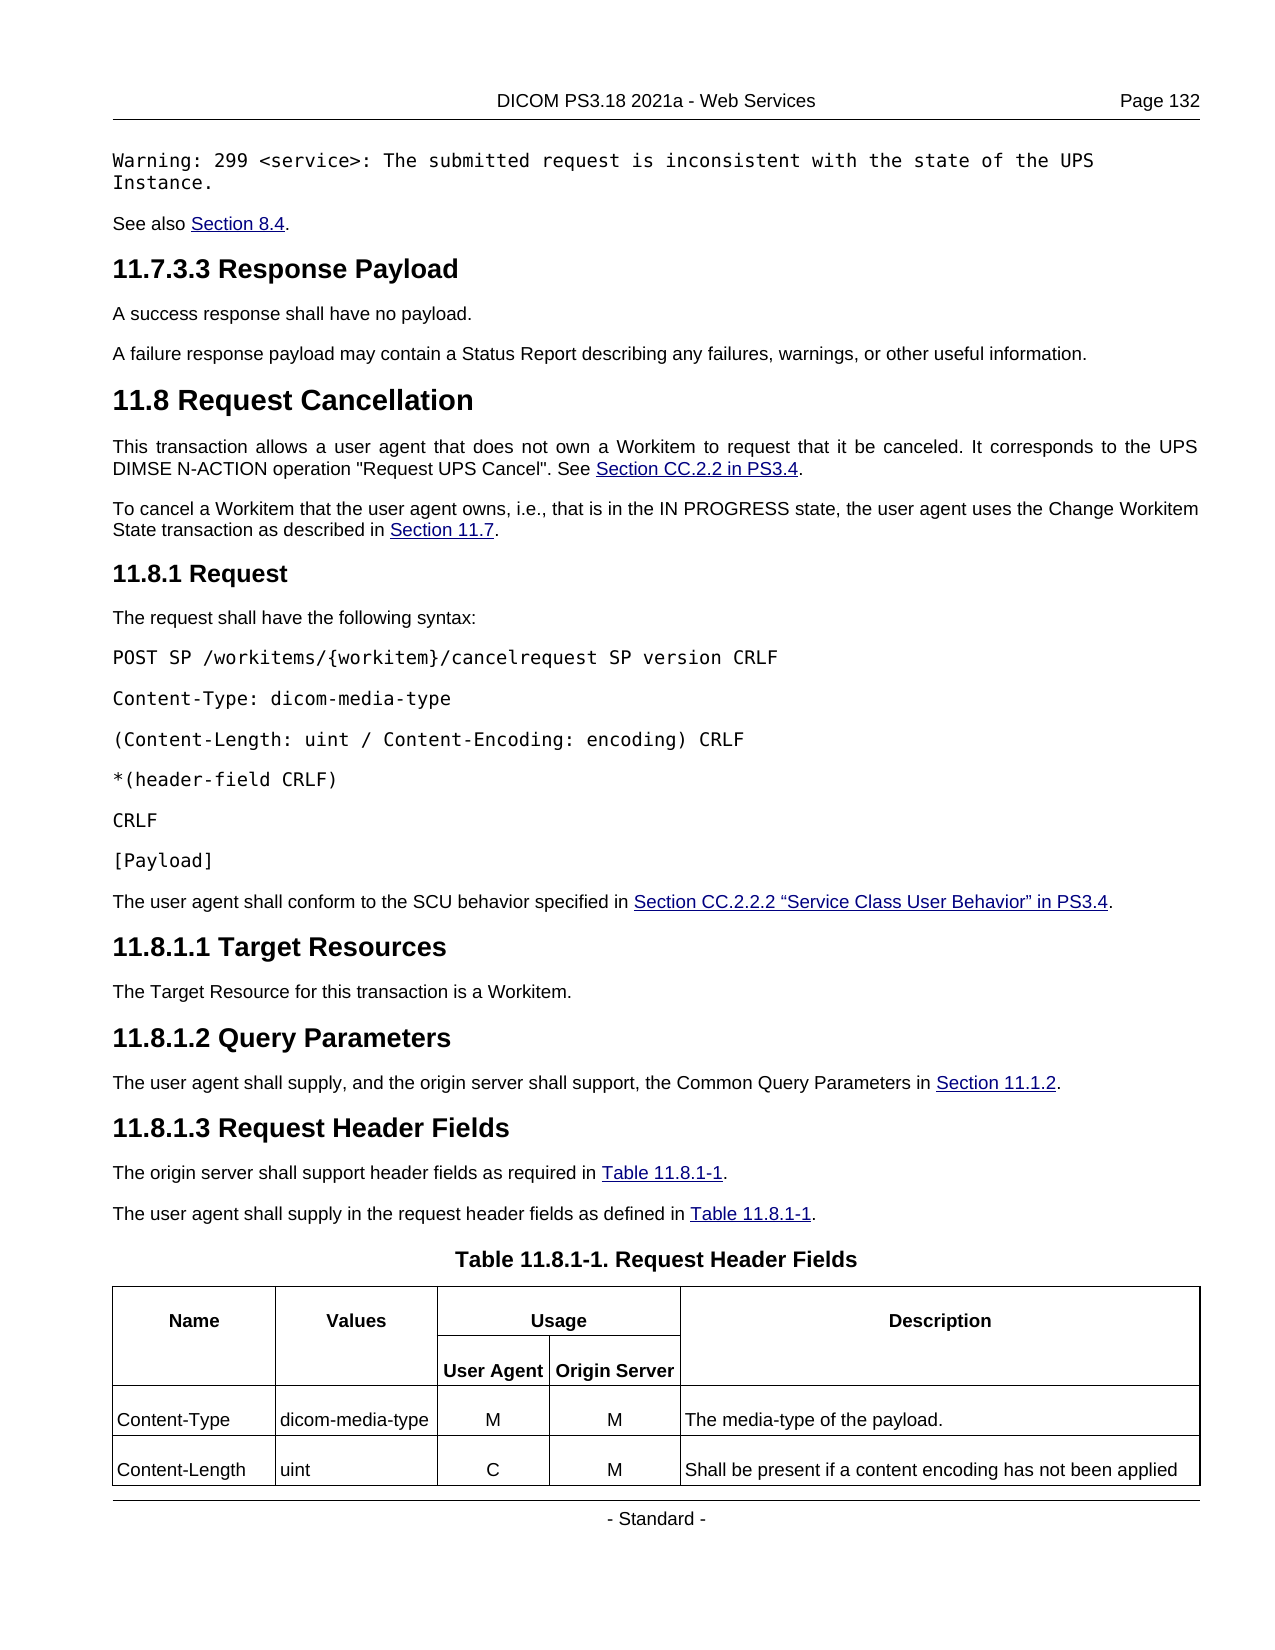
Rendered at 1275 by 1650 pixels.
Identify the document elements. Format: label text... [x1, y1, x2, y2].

table_cell M [550, 1436, 680, 1484]
text Warning: 299 <service>: The submitted request is inconsistent with the state of the UPS Instance. [112, 150, 1200, 194]
text The Target Resource for this transaction is a Workitem. [112, 981, 1200, 1003]
text Table 11.8.1-1. Request Header Fields [112, 1246, 1200, 1272]
table_cell C [438, 1436, 549, 1484]
table_cell Shall be present if a content encoding has not been applied [681, 1436, 1199, 1484]
text The request shall have the following syntax: [112, 607, 1200, 628]
table_header Values [276, 1287, 437, 1385]
text (Content-Length: uint / Content-Encoding: encoding) CRLF [112, 728, 1200, 750]
text 11.8.1.2 Query Parameters [112, 1022, 1200, 1053]
text POST SP /workitems/{workitem}/cancelrequest SP version CRLF [112, 647, 1200, 669]
text Content-Type: dicom-media-type [112, 688, 1200, 710]
table_cell Content-Length [113, 1436, 275, 1484]
text A failure response payload may contain a Status Report describing any failures, warnings, or other useful information. [112, 343, 1200, 365]
text *(header-field CRLF) [112, 769, 1200, 791]
table_cell Origin Server [550, 1336, 680, 1385]
text The user agent shall conform to the SCU behavior specified in Section CC.2.2.2 “Service Class User Behavior” in PS3.4. [112, 891, 1200, 913]
text CRLF [112, 810, 1200, 832]
table_cell M [550, 1386, 680, 1435]
table_header Name [113, 1287, 275, 1385]
text A success response shall have no payload. [112, 303, 1200, 324]
table_header Usage [438, 1287, 680, 1335]
text The user agent shall supply in the request header fields as defined in Table 11.8.1-1. [112, 1202, 1200, 1224]
table_cell uint [276, 1436, 437, 1484]
text [Payload] [112, 850, 1200, 872]
text This transaction allows a user agent that does not own a Workitem to request that it be canceled. It corresponds to the UPS DIMSE N-ACTION operation "Request UPS Cancel". See Section CC.2.2 in PS3.4. [112, 436, 1200, 479]
text To cancel a Workitem that the user agent owns, i.e., that is in the IN PROGRESS state, the user agent uses the Change Workitem State transaction as described in Section 11.7. [112, 498, 1200, 541]
text 11.8.1.1 Target Resources [112, 931, 1200, 963]
table_header Description [681, 1287, 1199, 1385]
text 11.8 Request Cancellation [112, 383, 1200, 417]
text 11.8.1 Request [112, 559, 1200, 588]
table_cell M [438, 1386, 549, 1435]
text The origin server shall support header fields as required in Table 11.8.1-1. [112, 1162, 1200, 1183]
table_cell dicom-media-type [276, 1386, 437, 1435]
table_cell The media-type of the payload. [681, 1386, 1199, 1435]
text The user agent shall supply, and the origin server shall support, the Common Query Parameters in Section 11.1.2. [112, 1072, 1200, 1093]
table_cell Content-Type [113, 1386, 275, 1435]
text See also Section 8.4. [112, 212, 1200, 234]
table_cell User Agent [438, 1336, 549, 1385]
text 11.8.1.3 Request Header Fields [112, 1112, 1200, 1143]
text 11.7.3.3 Response Payload [112, 253, 1200, 284]
